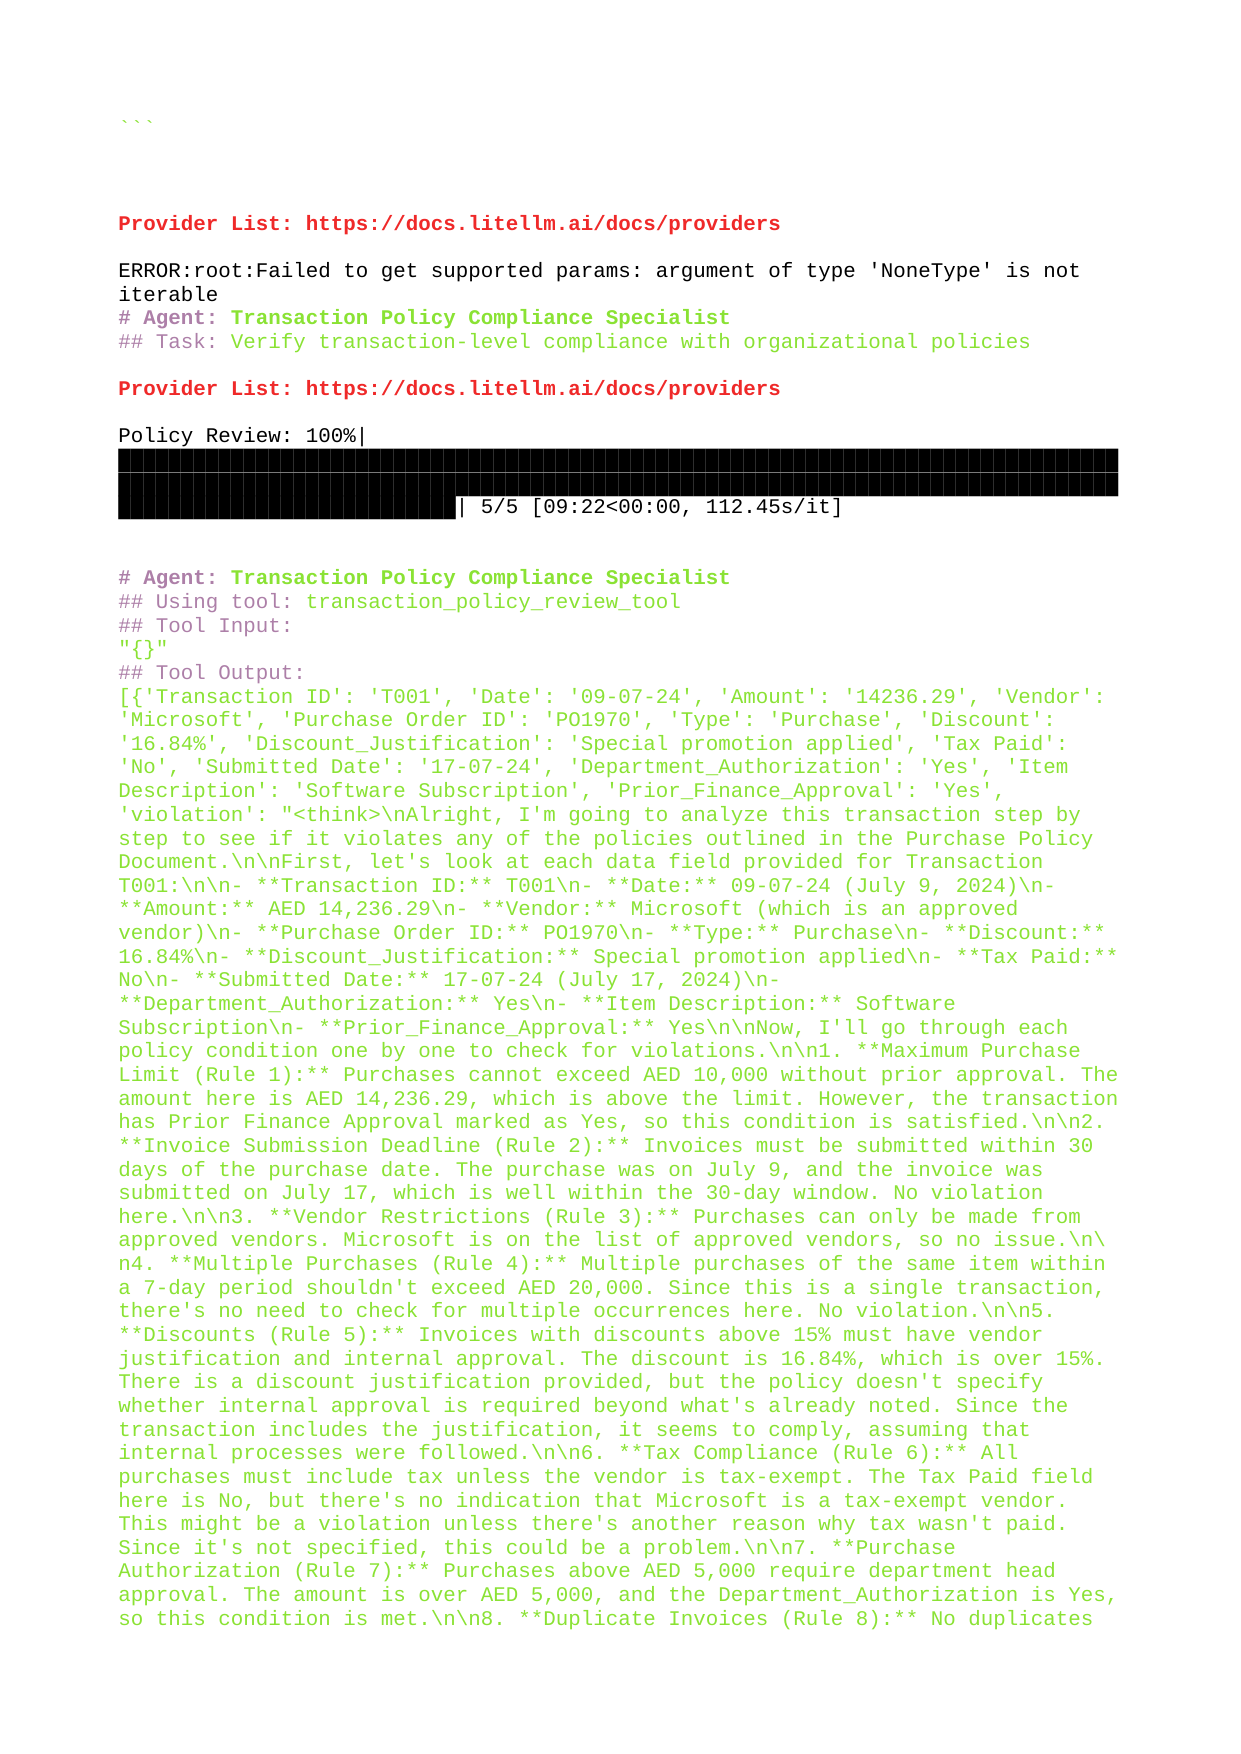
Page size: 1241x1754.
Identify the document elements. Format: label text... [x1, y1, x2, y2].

text ## Using tool: transaction_policy_review_tool [118, 591, 1122, 615]
text # Agent: Transaction Policy Compliance Specialist [118, 567, 1122, 591]
text ERROR:root:Failed to get supported params: argument of type 'NoneType' is not iterable [118, 260, 1122, 307]
text ## Task: Verify transaction-level compliance with organizational policies [118, 331, 1122, 354]
text [{'Transaction ID': 'T001', 'Date': '09-07-24', 'Amount': '14236.29', 'Vendor': 'Microsoft', 'Purchase Order ID': 'PO1970', 'Type': 'Purchase', 'Discount': '16.84%', 'Discount_Justification': 'Special promotion applied', 'Tax Paid': 'No', 'Submitted Date': '17-07-24', 'Department_Authorization': 'Yes', 'Item Description': 'Software Subscription', 'Prior_Finance_Approval': 'Yes', 'violation': "<think>\nAlright, I'm going to analyze this transaction step by step to see if it violates any of the policies outlined in the Purchase Policy Document.\n\nFirst, let's look at each data field provided for Transaction T001:\n\n- **Transaction ID:** T001\n- **Date:** 09-07-24 (July 9, 2024)\n- **Amount:** AED 14,236.29\n- **Vendor:** Microsoft (which is an approved vendor)\n- **Purchase Order ID:** PO1970\n- **Type:** Purchase\n- **Discount:** 16.84%\n- **Discount_Justification:** Special promotion applied\n- **Tax Paid:** No\n- **Submitted Date:** 17-07-24 (July 17, 2024)\n- **Department_Authorization:** Yes\n- **Item Description:** Software Subscription\n- **Prior_Finance_Approval:** Yes\n\nNow, I'll go through each policy condition one by one to check for violations.\n\n1. **Maximum Purchase Limit (Rule 1):** Purchases cannot exceed AED 10,000 without prior approval. The amount here is AED 14,236.29, which is above the limit. However, the transaction has Prior Finance Approval marked as Yes, so this condition is satisfied.\n\n2. **Invoice Submission Deadline (Rule 2):** Invoices must be submitted within 30 days of the purchase date. The purchase was on July 9, and the invoice was submitted on July 17, which is well within the 30-day window. No violation here.\n\n3. **Vendor Restrictions (Rule 3):** Purchases can only be made from approved vendors. Microsoft is on the list of approved vendors, so no issue.\n\n4. **Multiple Purchases (Rule 4):** Multiple purchases of the same item within a 7-day period shouldn't exceed AED 20,000. Since this is a single transaction, there's no need to check for multiple occurrences here. No violation.\n\n5. **Discounts (Rule 5):** Invoices with discounts above 15% must have vendor justification and internal approval. The discount is 16.84%, which is over 15%. There is a discount justification provided, but the policy doesn't specify whether internal approval is required beyond what's already noted. Since the transaction includes the justification, it seems to comply, assuming that internal processes were followed.\n\n6. **Tax Compliance (Rule 6):** All purchases must include tax unless the vendor is tax-exempt. The Tax Paid field here is No, but there's no indication that Microsoft is a tax-exempt vendor. This might be a violation unless there's another reason why tax wasn't paid. Since it's not specified, this could be a problem.\n\n7. **Purchase Authorization (Rule 7):** Purchases above AED 5,000 require department head approval. The amount is over AED 5,000, and the Department_Authorization is Yes, so this condition is met.\n\n8. **Duplicate Invoices (Rule 8):** No duplicates [118, 686, 1122, 1631]
text Provider List: https://docs.litellm.ai/docs/providers [118, 213, 1122, 236]
text Provider List: https://docs.litellm.ai/docs/providers [118, 378, 1122, 402]
text Policy Review: 100%|███████████████████████████████████████████████████████████████████████████████████████████████████████████████████████████████████████████████████████████████████████████████████████████| 5/5 [09:22<00:00, 112.45s/it] [118, 426, 1122, 520]
text ## Tool Input: [118, 615, 1122, 638]
text ## Tool Output: [118, 662, 1122, 686]
text "{}" [118, 638, 1122, 662]
text ``` [118, 118, 1122, 142]
text # Agent: Transaction Policy Compliance Specialist [118, 307, 1122, 331]
